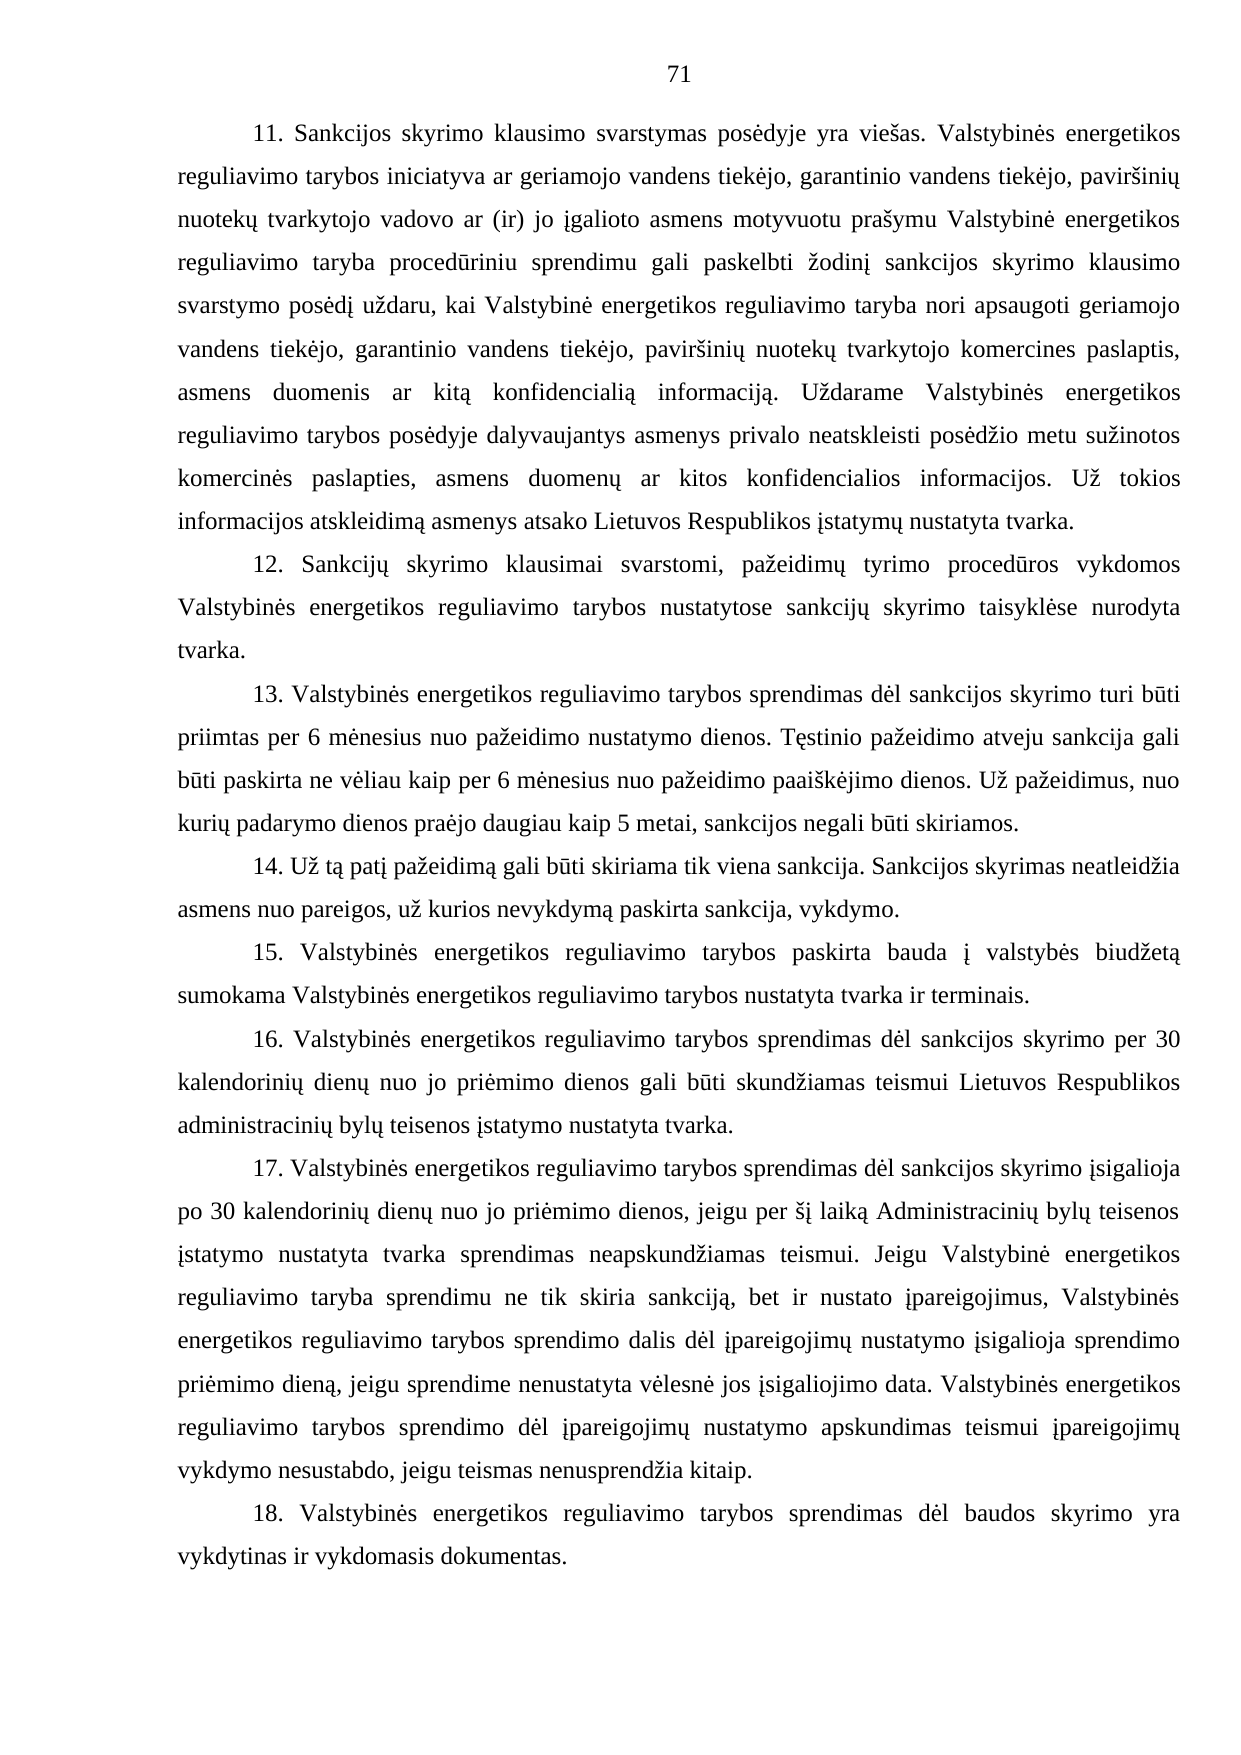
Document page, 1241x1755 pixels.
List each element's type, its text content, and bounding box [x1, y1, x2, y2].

text 17. Valstybinės energetikos reguliavimo tarybos sprendimas dėl sankcijos skyrimo įsigalioja po 30 kalendorinių dienų nuo jo priėmimo dienos, jeigu per šį laiką Administracinių bylų teisenos įstatymo nustatyta tvarka sprendimas neapskundžiamas teismui. Jeigu Valstybinė energetikos reguliavimo taryba sprendimu ne tik skiria sankciją, bet ir nustato įpareigojimus, Valstybinės energetikos reguliavimo tarybos sprendimo dalis dėl įpareigojimų nustatymo įsigalioja sprendimo priėmimo dieną, jeigu sprendime nenustatyta vėlesnė jos įsigaliojimo data. Valstybinės energetikos reguliavimo tarybos sprendimo dėl įpareigojimų nustatymo apskundimas teismui įpareigojimų vykdymo nesustabdo, jeigu teismas nenusprendžia kitaip. [177, 1153, 1181, 1484]
text 18. Valstybinės energetikos reguliavimo tarybos sprendimas dėl baudos skyrimo yra vykdytinas ir vykdomasis dokumentas. [177, 1498, 1181, 1570]
text 13. Valstybinės energetikos reguliavimo tarybos sprendimas dėl sankcijos skyrimo turi būti priimtas per 6 mėnesius nuo pažeidimo nustatymo dienos. Tęstinio pažeidimo atveju sankcija gali būti paskirta ne vėliau kaip per 6 mėnesius nuo pažeidimo paaiškėjimo dienos. Už pažeidimus, nuo kurių padarymo dienos praėjo daugiau kaip 5 metai, sankcijos negali būti skiriamos. [177, 679, 1181, 837]
text 15. Valstybinės energetikos reguliavimo tarybos paskirta bauda į valstybės biudžetą sumokama Valstybinės energetikos reguliavimo tarybos nustatyta tvarka ir terminais. [177, 937, 1181, 1009]
text 11. Sankcijos skyrimo klausimo svarstymas posėdyje yra viešas. Valstybinės energetikos reguliavimo tarybos iniciatyva ar geriamojo vandens tiekėjo, garantinio vandens tiekėjo, paviršinių nuotekų tvarkytojo vadovo ar (ir) jo įgalioto asmens motyvuotu prašymu Valstybinė energetikos reguliavimo taryba procedūriniu sprendimu gali paskelbti žodinį sankcijos skyrimo klausimo svarstymo posėdį uždaru, kai Valstybinė energetikos reguliavimo taryba nori apsaugoti geriamojo vandens tiekėjo, garantinio vandens tiekėjo, paviršinių nuotekų tvarkytojo komercines paslaptis, asmens duomenis ar kitą konfidencialią informaciją. Uždarame Valstybinės energetikos reguliavimo tarybos posėdyje dalyvaujantys asmenys privalo neatskleisti posėdžio metu sužinotos komercinės paslapties, asmens duomenų ar kitos konfidencialios informacijos. Už tokios informacijos atskleidimą asmenys atsako Lietuvos Respublikos įstatymų nustatyta tvarka. [177, 118, 1181, 535]
text 16. Valstybinės energetikos reguliavimo tarybos sprendimas dėl sankcijos skyrimo per 30 kalendorinių dienų nuo jo priėmimo dienos gali būti skundžiamas teismui Lietuvos Respublikos administracinių bylų teisenos įstatymo nustatyta tvarka. [177, 1024, 1181, 1139]
text 12. Sankcijų skyrimo klausimai svarstomi, pažeidimų tyrimo procedūros vykdomos Valstybinės energetikos reguliavimo tarybos nustatytose sankcijų skyrimo taisyklėse nurodyta tvarka. [177, 549, 1181, 664]
text 14. Už tą patį pažeidimą gali būti skiriama tik viena sankcija. Sankcijos skyrimas neatleidžia asmens nuo pareigos, už kurios nevykdymą paskirta sankcija, vykdymo. [177, 851, 1181, 923]
